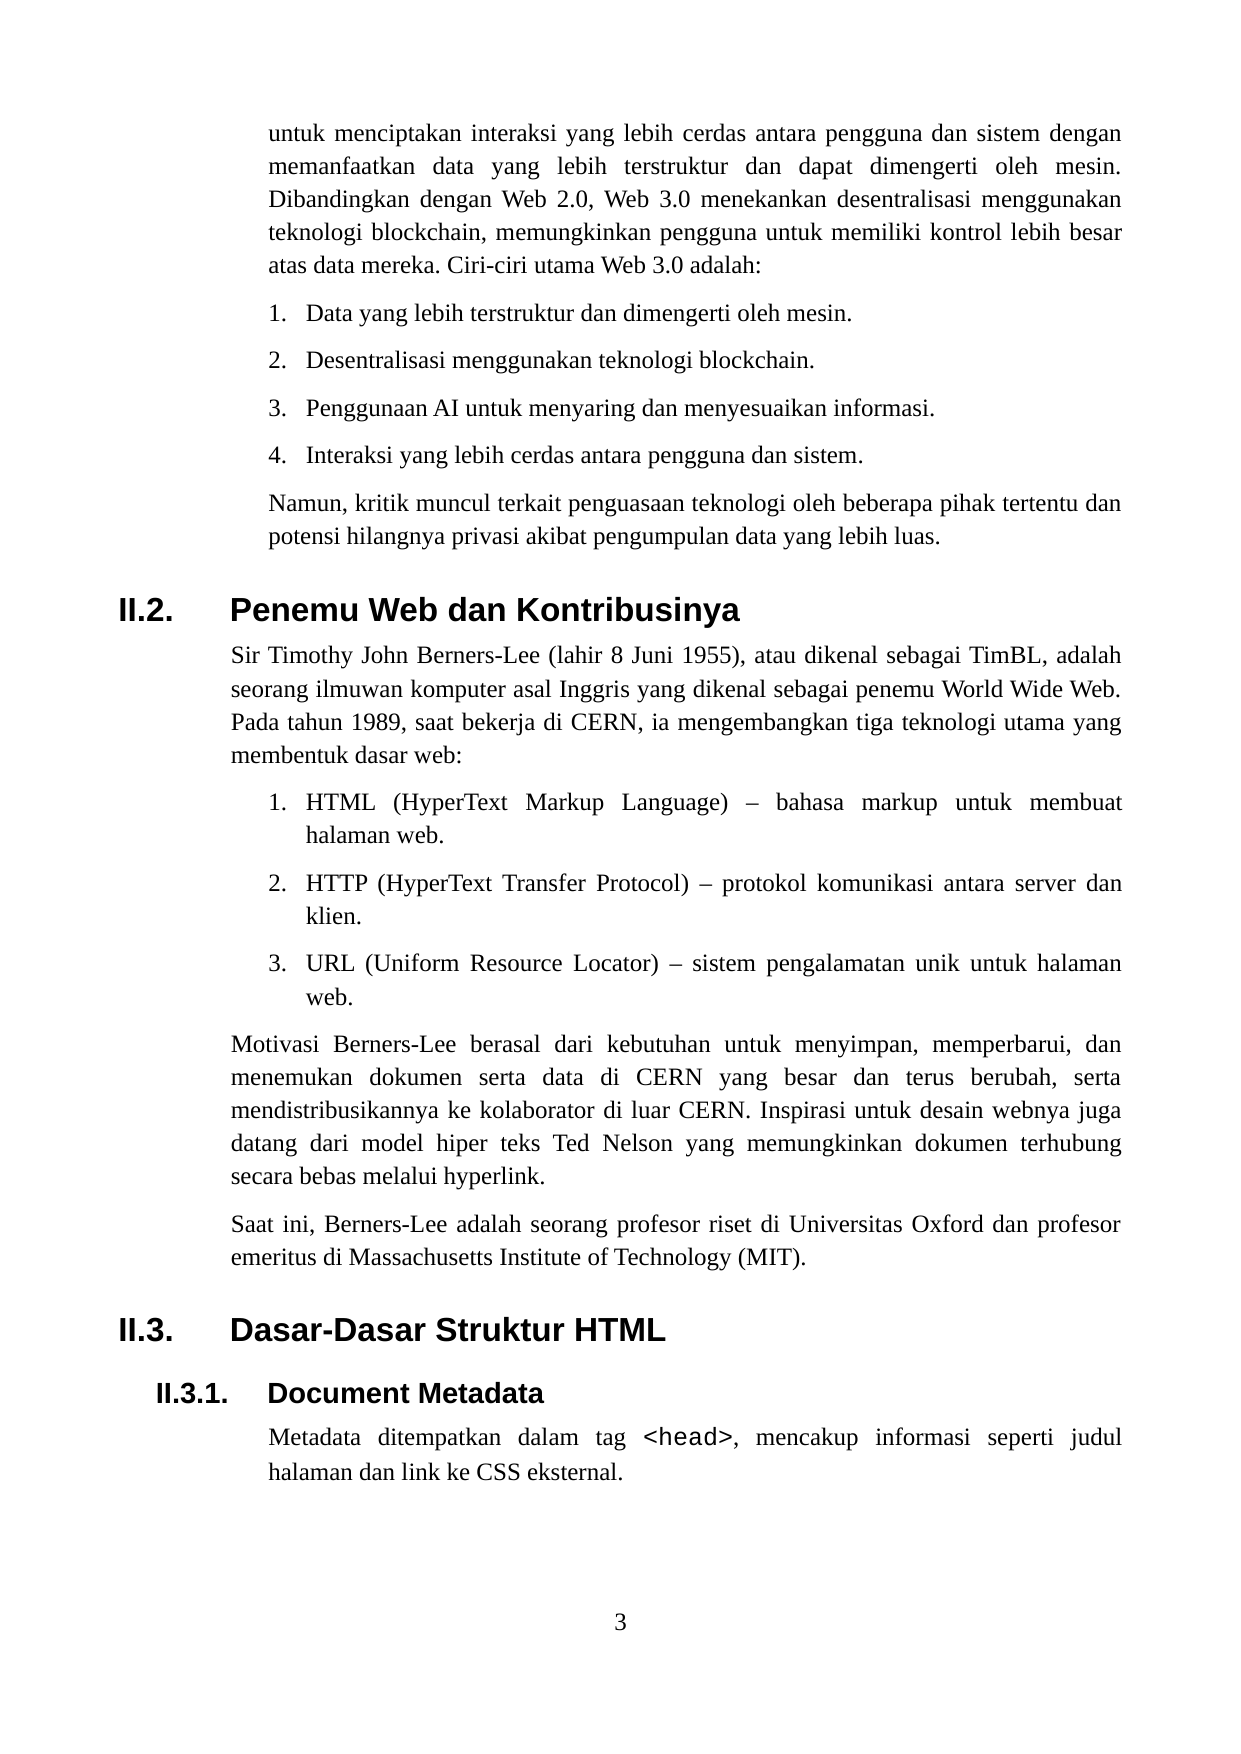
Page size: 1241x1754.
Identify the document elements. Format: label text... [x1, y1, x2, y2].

text Metadata ditempatkan dalam tag <head>, mencakup informasi seperti judul halaman dan link ke CSS eksternal. [268, 1422, 1122, 1486]
text Saat ini, Berners-Lee adalah seorang profesor riset di Universitas Oxford dan profesor emeritus di Massachusetts Institute of Technology (MIT). [231, 1209, 1122, 1271]
subtitle Dasar-Dasar Struktur HTML [118, 1310, 1122, 1349]
list Interaksi yang lebih cerdas antara pengguna dan sistem. [268, 441, 1122, 469]
subtitle Document Metadata [156, 1376, 1122, 1409]
list HTTP (HyperText Transfer Protocol) – protokol komunikasi antara server dan klien. [268, 868, 1122, 930]
list Penggunaan AI untuk menyaring dan menyesuaikan informasi. [268, 393, 1122, 422]
list HTML (HyperText Markup Language) – bahasa markup untuk membuat halaman web. [268, 787, 1122, 849]
text Motivasi Berners-Lee berasal dari kebutuhan untuk menyimpan, memperbarui, dan menemukan dokumen serta data di CERN yang besar dan terus berubah, serta mendistribusikannya ke kolaborator di luar CERN. Inspirasi untuk desain webnya juga datang dari model hiper teks Ted Nelson yang memungkinkan dokumen terhubung secara bebas melalui hyperlink. [231, 1029, 1122, 1190]
text untuk menciptakan interaksi yang lebih cerdas antara pengguna dan sistem dengan memanfaatkan data yang lebih terstruktur dan dapat dimengerti oleh mesin. Dibandingkan dengan Web 2.0, Web 3.0 menekankan desentralisasi menggunakan teknologi blockchain, memungkinkan pengguna untuk memiliki kontrol lebih besar atas data mereka. Ciri-ciri utama Web 3.0 adalah: [268, 118, 1122, 279]
text Sir Timothy John Berners-Lee (lahir 8 Juni 1955), atau dikenal sebagai TimBL, adalah seorang ilmuwan komputer asal Inggris yang dikenal sebagai penemu World Wide Web. Pada tahun 1989, saat bekerja di CERN, ia mengembangkan tiga teknologi utama yang membentuk dasar web: [231, 641, 1122, 768]
list Data yang lebih terstruktur dan dimengerti oleh mesin. [268, 298, 1122, 327]
subtitle Penemu Web dan Kontribusinya [118, 590, 1122, 628]
list URL (Uniform Resource Locator) – sistem pengalamatan unik untuk halaman web. [268, 948, 1122, 1010]
text Namun, kritik muncul terkait penguasaan teknologi oleh beberapa pihak tertentu dan potensi hilangnya privasi akibat pengumpulan data yang lebih luas. [268, 488, 1122, 550]
list Desentralisasi menggunakan teknologi blockchain. [268, 345, 1122, 374]
